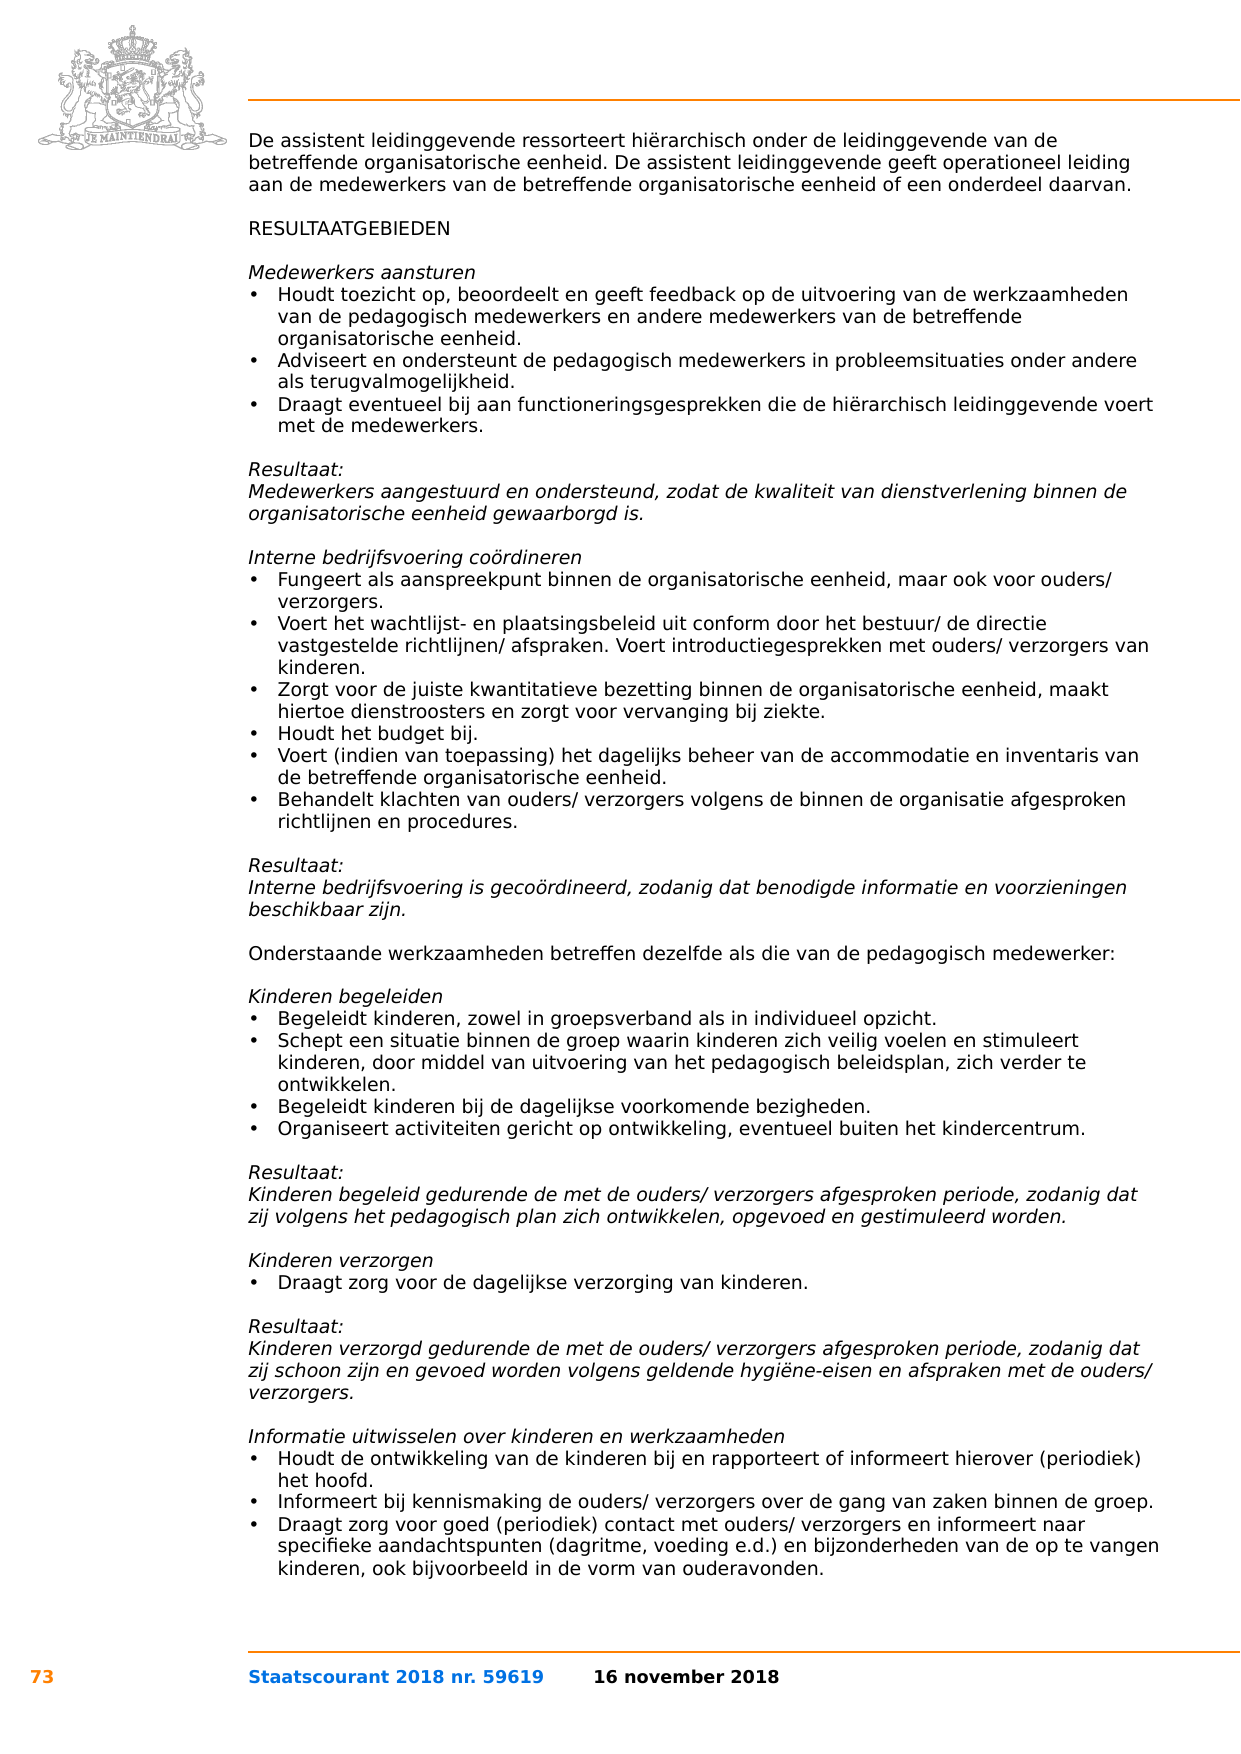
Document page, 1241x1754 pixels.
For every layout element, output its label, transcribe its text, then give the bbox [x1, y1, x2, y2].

text Resultaat: [248, 1162, 1163, 1184]
text Kinderen verzorgen [248, 1250, 1163, 1272]
text • Begeleidt kinderen, zowel in groepsverband als in individueel opzicht. [248, 1008, 1163, 1030]
text • Houdt het budget bij. [248, 723, 1163, 745]
text Resultaat: [248, 459, 1163, 481]
text • Houdt de ontwikkeling van de kinderen bij en rapporteert of informeert hierover (periodiek) het hoofd. [248, 1447, 1163, 1491]
text • Zorgt voor de juiste kwantitatieve bezetting binnen de organisatorische eenheid, maakt hiertoe dienstroosters en zorgt voor vervanging bij ziekte. [248, 679, 1163, 723]
text • Voert het wachtlijst- en plaatsingsbeleid uit conform door het bestuur/ de directie vastgestelde richtlijnen/ afspraken. Voert introductiegesprekken met ouders/ verzorgers van kinderen. [248, 613, 1163, 679]
text Medewerkers aansturen [248, 262, 1163, 283]
text • Draagt eventueel bij aan functioneringsgesprekken die de hiërarchisch leidinggevende voert met de medewerkers. [248, 393, 1163, 437]
text • Begeleidt kinderen bij de dagelijkse voorkomende bezigheden. [248, 1096, 1163, 1118]
text • Draagt zorg voor de dagelijkse verzorging van kinderen. [248, 1272, 1163, 1294]
text • Fungeert als aanspreekpunt binnen de organisatorische eenheid, maar ook voor ouders/ verzorgers. [248, 569, 1163, 613]
text De assistent leidinggevende ressorteert hiërarchisch onder de leidinggevende van de betreffende organisatorische eenheid. De assistent leidinggevende geeft operationeel leiding aan de medewerkers van de betreffende organisatorische eenheid of een onderdeel daarvan. [248, 130, 1163, 196]
text • Informeert bij kennismaking de ouders/ verzorgers over de gang van zaken binnen de groep. [248, 1491, 1163, 1513]
text Resultaat: [248, 1316, 1163, 1338]
text Informatie uitwisselen over kinderen en werkzaamheden [248, 1426, 1163, 1447]
text • Draagt zorg voor goed (periodiek) contact met ouders/ verzorgers en informeert naar specifieke aandachtspunten (dagritme, voeding e.d.) en bijzonderheden van de op te vangen kinderen, ook bijvoorbeeld in de vorm van ouderavonden. [248, 1513, 1163, 1579]
text • Adviseert en ondersteunt de pedagogisch medewerkers in probleemsituaties onder andere als terugvalmogelijkheid. [248, 349, 1163, 393]
text Kinderen verzorgd gedurende de met de ouders/ verzorgers afgesproken periode, zodanig dat zij schoon zijn en gevoed worden volgens geldende hygiëne-eisen en afspraken met de ouders/ verzorgers. [248, 1338, 1163, 1404]
text Interne bedrijfsvoering coördineren [248, 547, 1163, 569]
text Onderstaande werkzaamheden betreffen dezelfde als die van de pedagogisch medewerker: [248, 942, 1163, 964]
text • Schept een situatie binnen de groep waarin kinderen zich veilig voelen en stimuleert kinderen, door middel van uitvoering van het pedagogisch beleidsplan, zich verder te ontwikkelen. [248, 1030, 1163, 1096]
text • Behandelt klachten van ouders/ verzorgers volgens de binnen de organisatie afgesproken richtlijnen en procedures. [248, 789, 1163, 833]
text Medewerkers aangestuurd en ondersteund, zodat de kwaliteit van dienstverlening binnen de organisatorische eenheid gewaarborgd is. [248, 481, 1163, 525]
text Resultaat: [248, 855, 1163, 877]
text Kinderen begeleiden [248, 986, 1163, 1008]
picture [38, 25, 227, 150]
text • Organiseert activiteiten gericht op ontwikkeling, eventueel buiten het kindercentrum. [248, 1118, 1163, 1140]
text Kinderen begeleid gedurende de met de ouders/ verzorgers afgesproken periode, zodanig dat zij volgens het pedagogisch plan zich ontwikkelen, opgevoed en gestimuleerd worden. [248, 1184, 1163, 1228]
text • Houdt toezicht op, beoordeelt en geeft feedback op de uitvoering van de werkzaamheden van de pedagogisch medewerkers en andere medewerkers van de betreffende organisatorische eenheid. [248, 283, 1163, 349]
text • Voert (indien van toepassing) het dagelijks beheer van de accommodatie en inventaris van de betreffende organisatorische eenheid. [248, 745, 1163, 789]
text RESULTAATGEBIEDEN [248, 218, 1163, 240]
text Interne bedrijfsvoering is gecoördineerd, zodanig dat benodigde informatie en voorzieningen beschikbaar zijn. [248, 877, 1163, 921]
